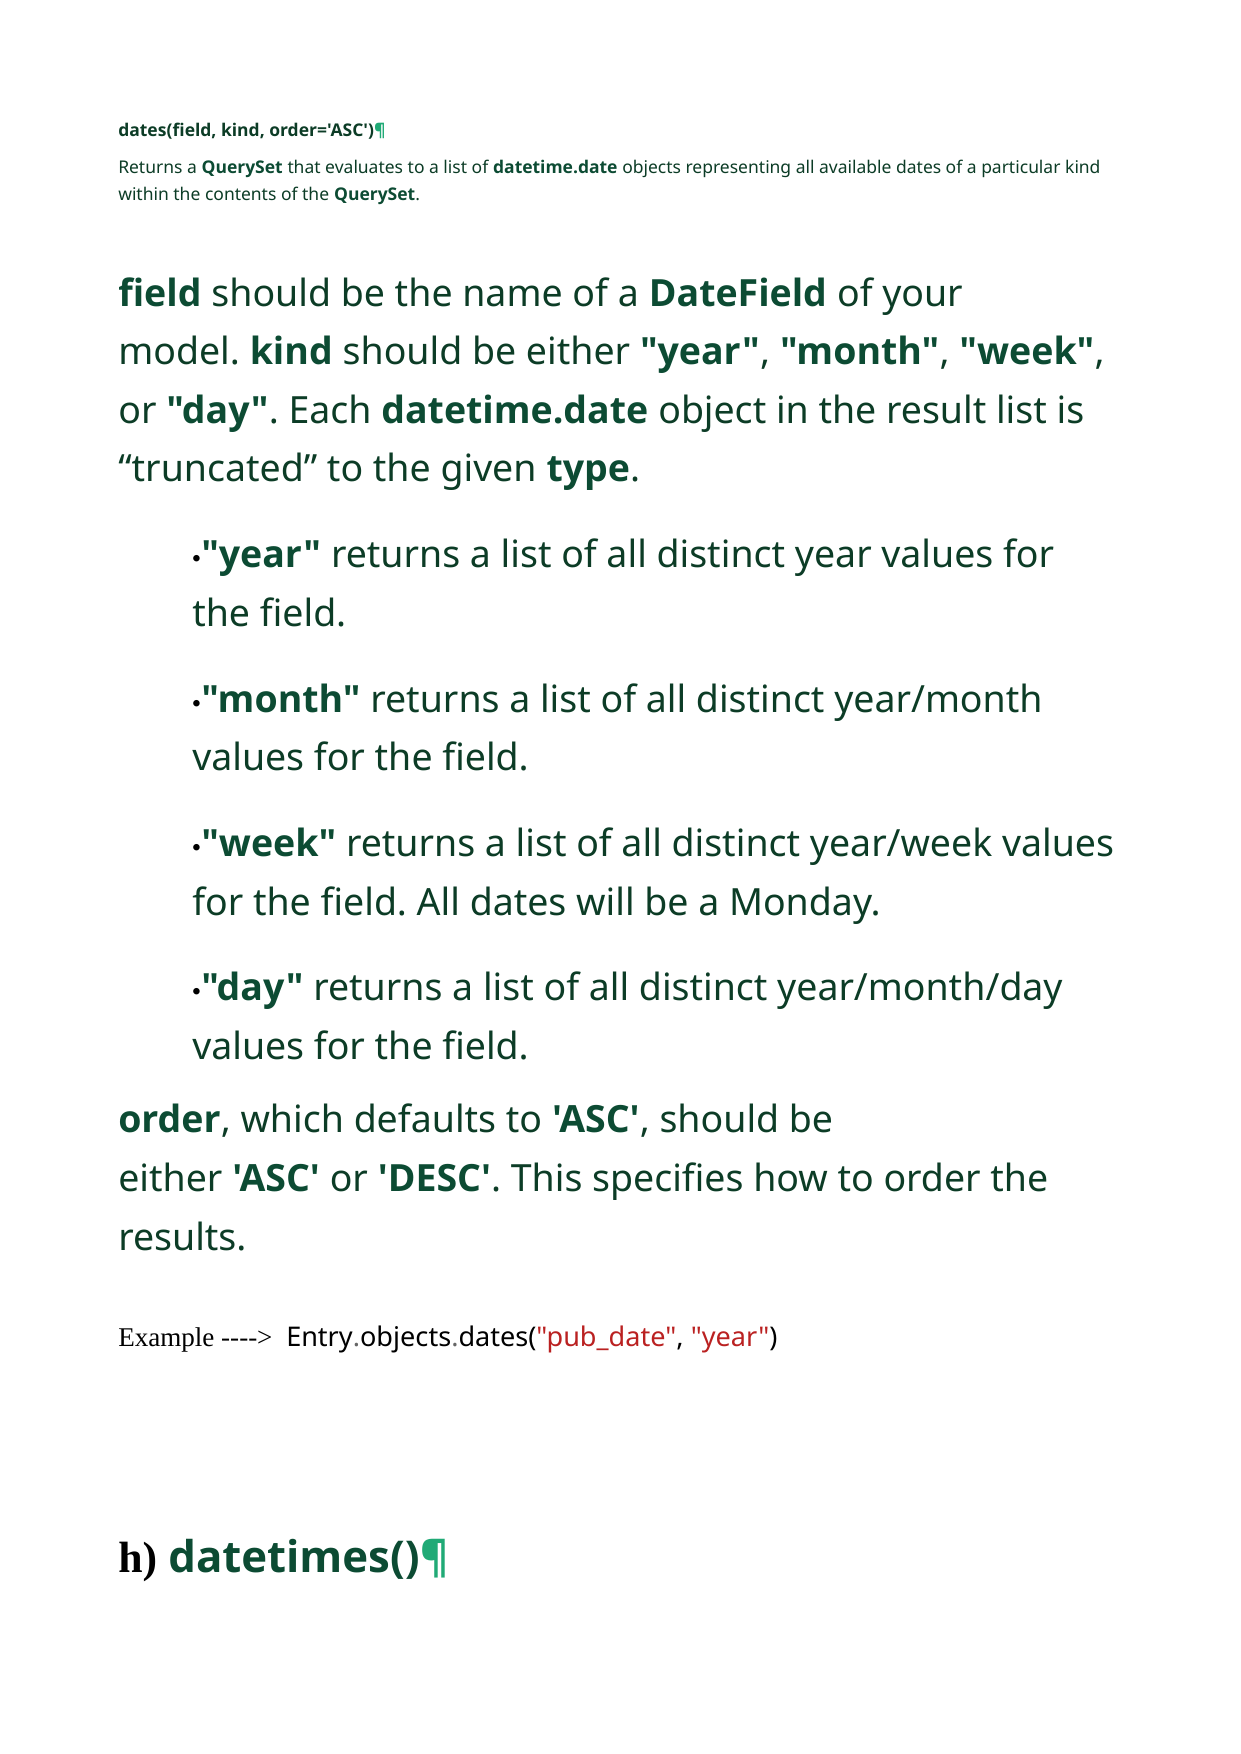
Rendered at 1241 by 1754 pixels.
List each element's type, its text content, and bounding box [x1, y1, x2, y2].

list "month" returns a list of all distinct year/month values for the field. [118, 672, 1122, 782]
list "day" returns a list of all distinct year/month/day values for the field. [118, 961, 1122, 1070]
text h) datetimes()¶ [118, 1525, 1122, 1585]
text Returns a QuerySet that evaluates to a list of datetime.date objects representing all available dates of a particular kind within the contents of the QuerySet. [118, 154, 1122, 206]
subtitle dates(field, kind, order='ASC')¶ [118, 118, 1122, 142]
text field should be the name of a DateField of your model. kind should be either "year", "month", "week", or "day". Each datetime.date object in the result list is “truncated” to the given type. [118, 266, 1122, 493]
list "year" returns a list of all distinct year values for the field. [118, 527, 1122, 637]
text Example ----> Entry.objects.dates("pub_date", "year") [118, 1283, 1122, 1354]
list "week" returns a list of all distinct year/week values for the field. All dates will be a Monday. [118, 816, 1122, 926]
text order, which defaults to 'ASC', should be either 'ASC' or 'DESC'. This specifies how to order the results. [118, 1092, 1122, 1261]
